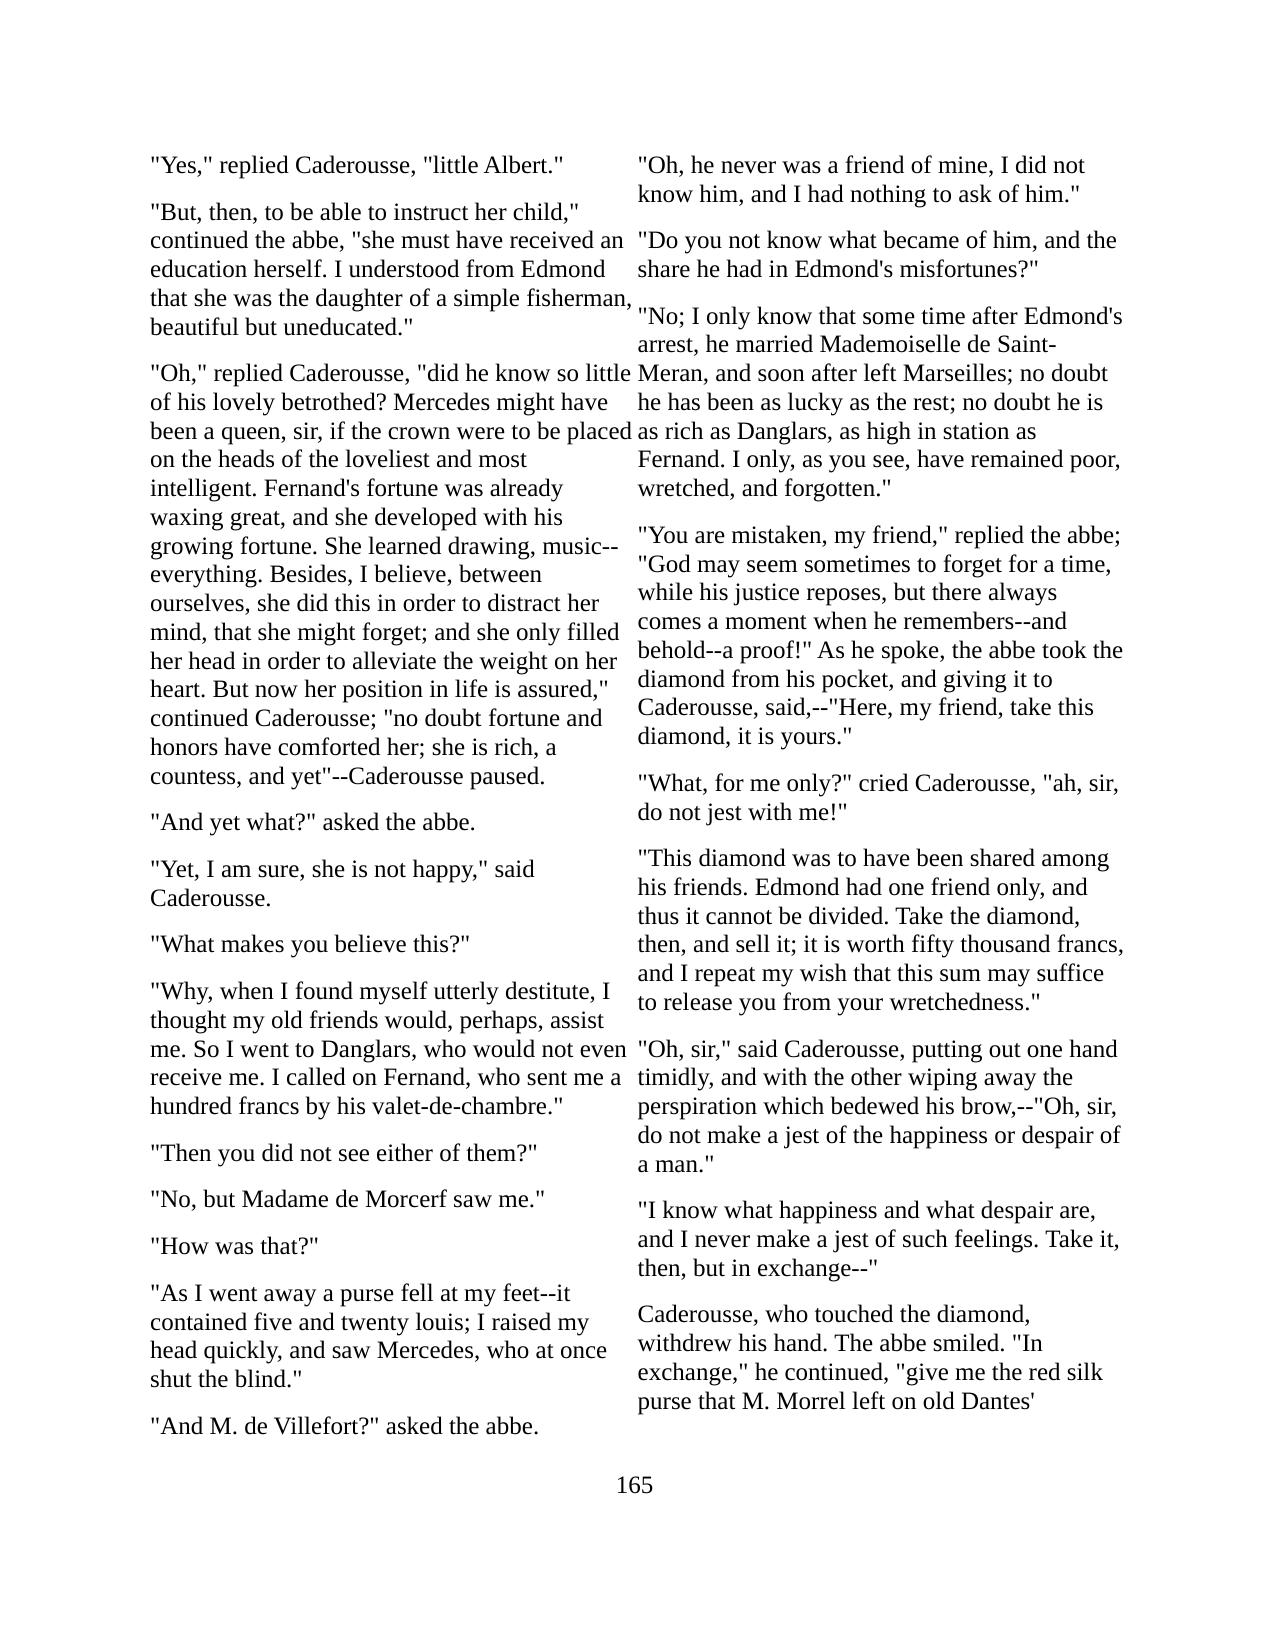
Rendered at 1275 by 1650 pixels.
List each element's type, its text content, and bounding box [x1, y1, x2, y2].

text "What, for me only?" cried Caderousse, "ah, sir, do not jest with me!" [637, 768, 1125, 825]
text "Why, when I found myself utterly destitute, I thought my old friends would, perhaps, assist me. So I went to Danglars, who would not even receive me. I called on Fernand, who sent me a hundred francs by his valet-de-chambre." [150, 976, 637, 1120]
text "Oh, he never was a friend of mine, I did not know him, and I had nothing to ask of him." [637, 150, 1125, 207]
text "You are mistaken, my friend," replied the abbe; "God may seem sometimes to forget for a time, while his justice reposes, but there always comes a moment when he remembers--and behold--a proof!" As he spoke, the abbe took the diamond from his pocket, and giving it to Caderousse, said,--"Here, my friend, take this diamond, it is yours." [637, 520, 1125, 750]
text "No; I only know that some time after Edmond's arrest, he married Mademoiselle de Saint-Meran, and soon after left Marseilles; no doubt he has been as lucky as the rest; no doubt he is as rich as Danglars, as high in station as Fernand. I only, as you see, have remained poor, wretched, and forgotten." [637, 301, 1125, 502]
text "Do you not know what became of him, and the share he had in Edmond's misfortunes?" [637, 225, 1125, 283]
text "As I went away a purse fell at my feet--it contained five and twenty louis; I raised my head quickly, and saw Mercedes, who at once shut the blind." [150, 1278, 637, 1393]
text "How was that?" [150, 1231, 637, 1260]
text "No, but Madame de Morcerf saw me." [150, 1184, 637, 1213]
text "And yet what?" asked the abbe. [150, 807, 637, 836]
text "Yes," replied Caderousse, "little Albert." [150, 150, 637, 179]
text "And M. de Villefort?" asked the abbe. [150, 1411, 637, 1439]
text "Then you did not see either of them?" [150, 1138, 637, 1167]
text "Oh, sir," said Caderousse, putting out one hand timidly, and with the other wiping away the perspiration which bedewed his brow,--"Oh, sir, do not make a jest of the happiness or despair of a man." [637, 1034, 1125, 1177]
text Caderousse, who touched the diamond, withdrew his hand. The abbe smiled. "In exchange," he continued, "give me the red silk purse that M. Morrel left on old Dantes' [637, 1299, 1125, 1414]
text "Oh," replied Caderousse, "did he know so little of his lovely betrothed? Mercedes might have been a queen, sir, if the crown were to be placed on the heads of the loveliest and most intelligent. Fernand's fortune was already waxing great, and she developed with his growing fortune. She learned drawing, music--everything. Besides, I believe, between ourselves, she did this in order to distract her mind, that she might forget; and she only filled her head in order to alleviate the weight on her heart. But now her position in life is assured," continued Caderousse; "no doubt fortune and honors have comforted her; she is rich, a countess, and yet"--Caderousse paused. [150, 358, 637, 789]
text "I know what happiness and what despair are, and I never make a jest of such feelings. Take it, then, but in exchange--" [637, 1195, 1125, 1282]
text "What makes you believe this?" [150, 929, 637, 958]
text "This diamond was to have been shared among his friends. Edmond had one friend only, and thus it cannot be divided. Take the diamond, then, and sell it; it is worth fifty thousand francs, and I repeat my wish that this sum may suffice to release you from your wretchedness." [637, 843, 1125, 1016]
text "Yet, I am sure, she is not happy," said Caderousse. [150, 854, 637, 912]
text "But, then, to be able to instruct her child," continued the abbe, "she must have received an education herself. I understood from Edmond that she was the daughter of a simple fisherman, beautiful but uneducated." [150, 197, 637, 340]
